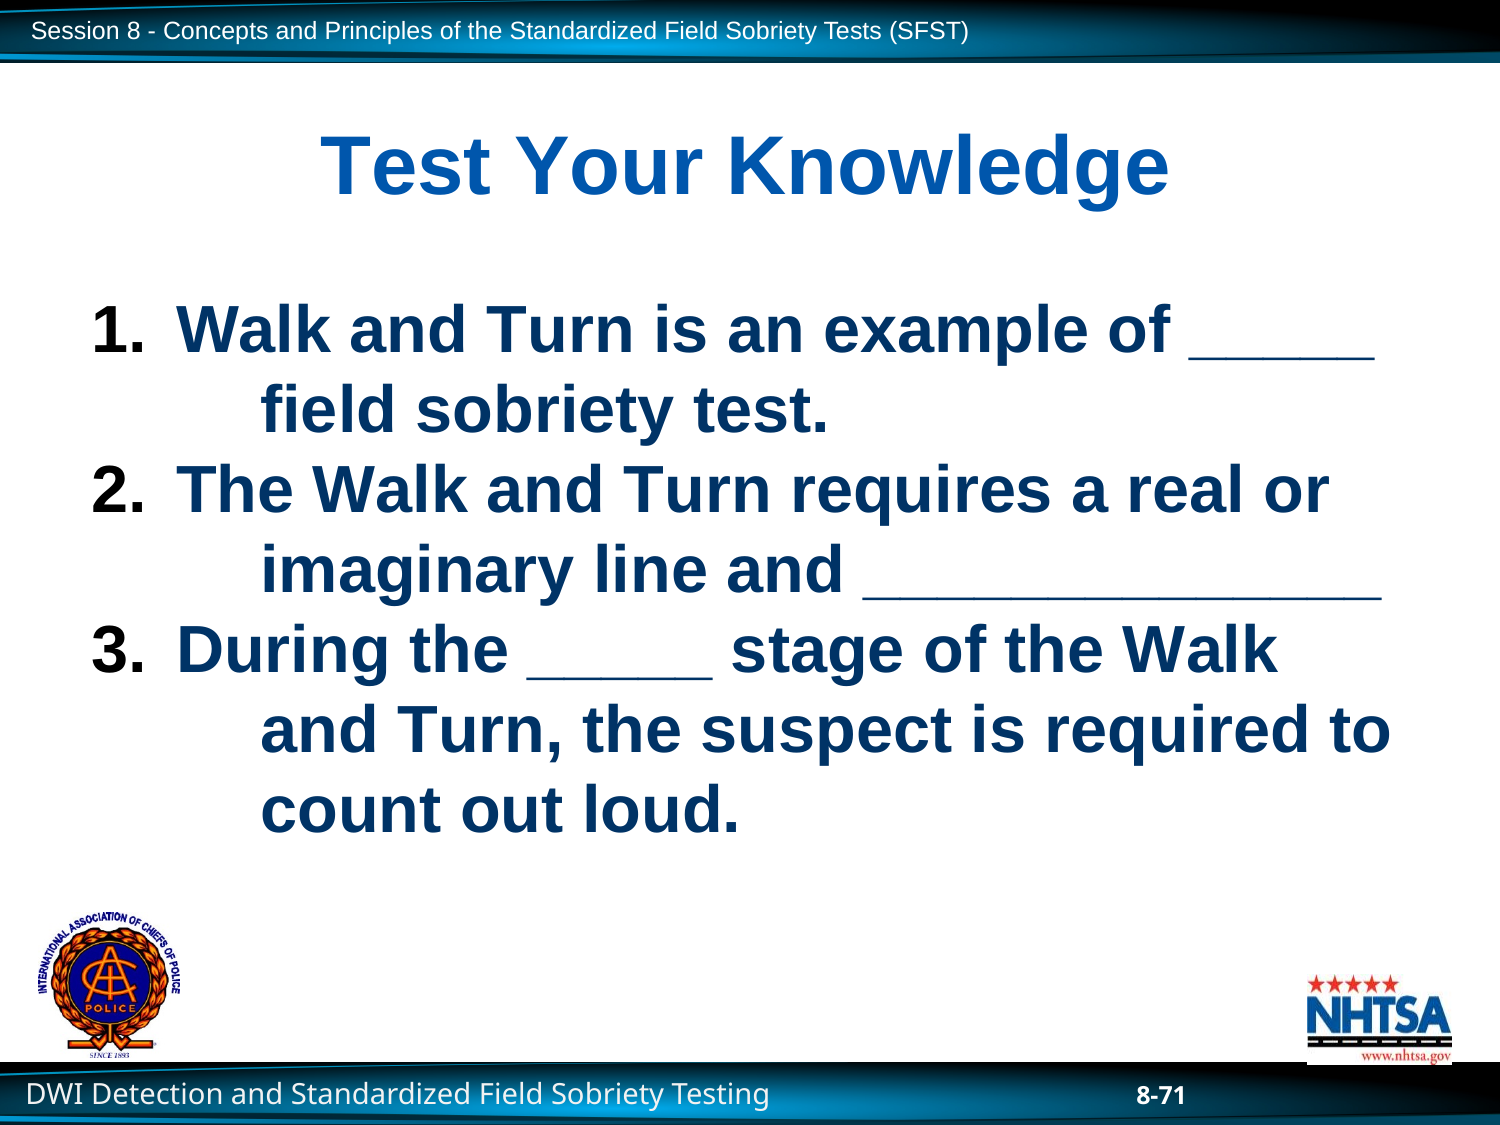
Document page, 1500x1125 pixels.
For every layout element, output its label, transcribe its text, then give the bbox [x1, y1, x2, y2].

text_box 8-71 [1121, 1067, 1471, 1125]
list Walk and Turn is an example of _____ field sobriety test. The Walk and Turn requires a real or imaginary line and ______________ During the _____ stage of the Walk and Turn, the suspect is required to count out loud. [91, 285, 1409, 875]
title Test Your Knowledge [85, 111, 1406, 207]
